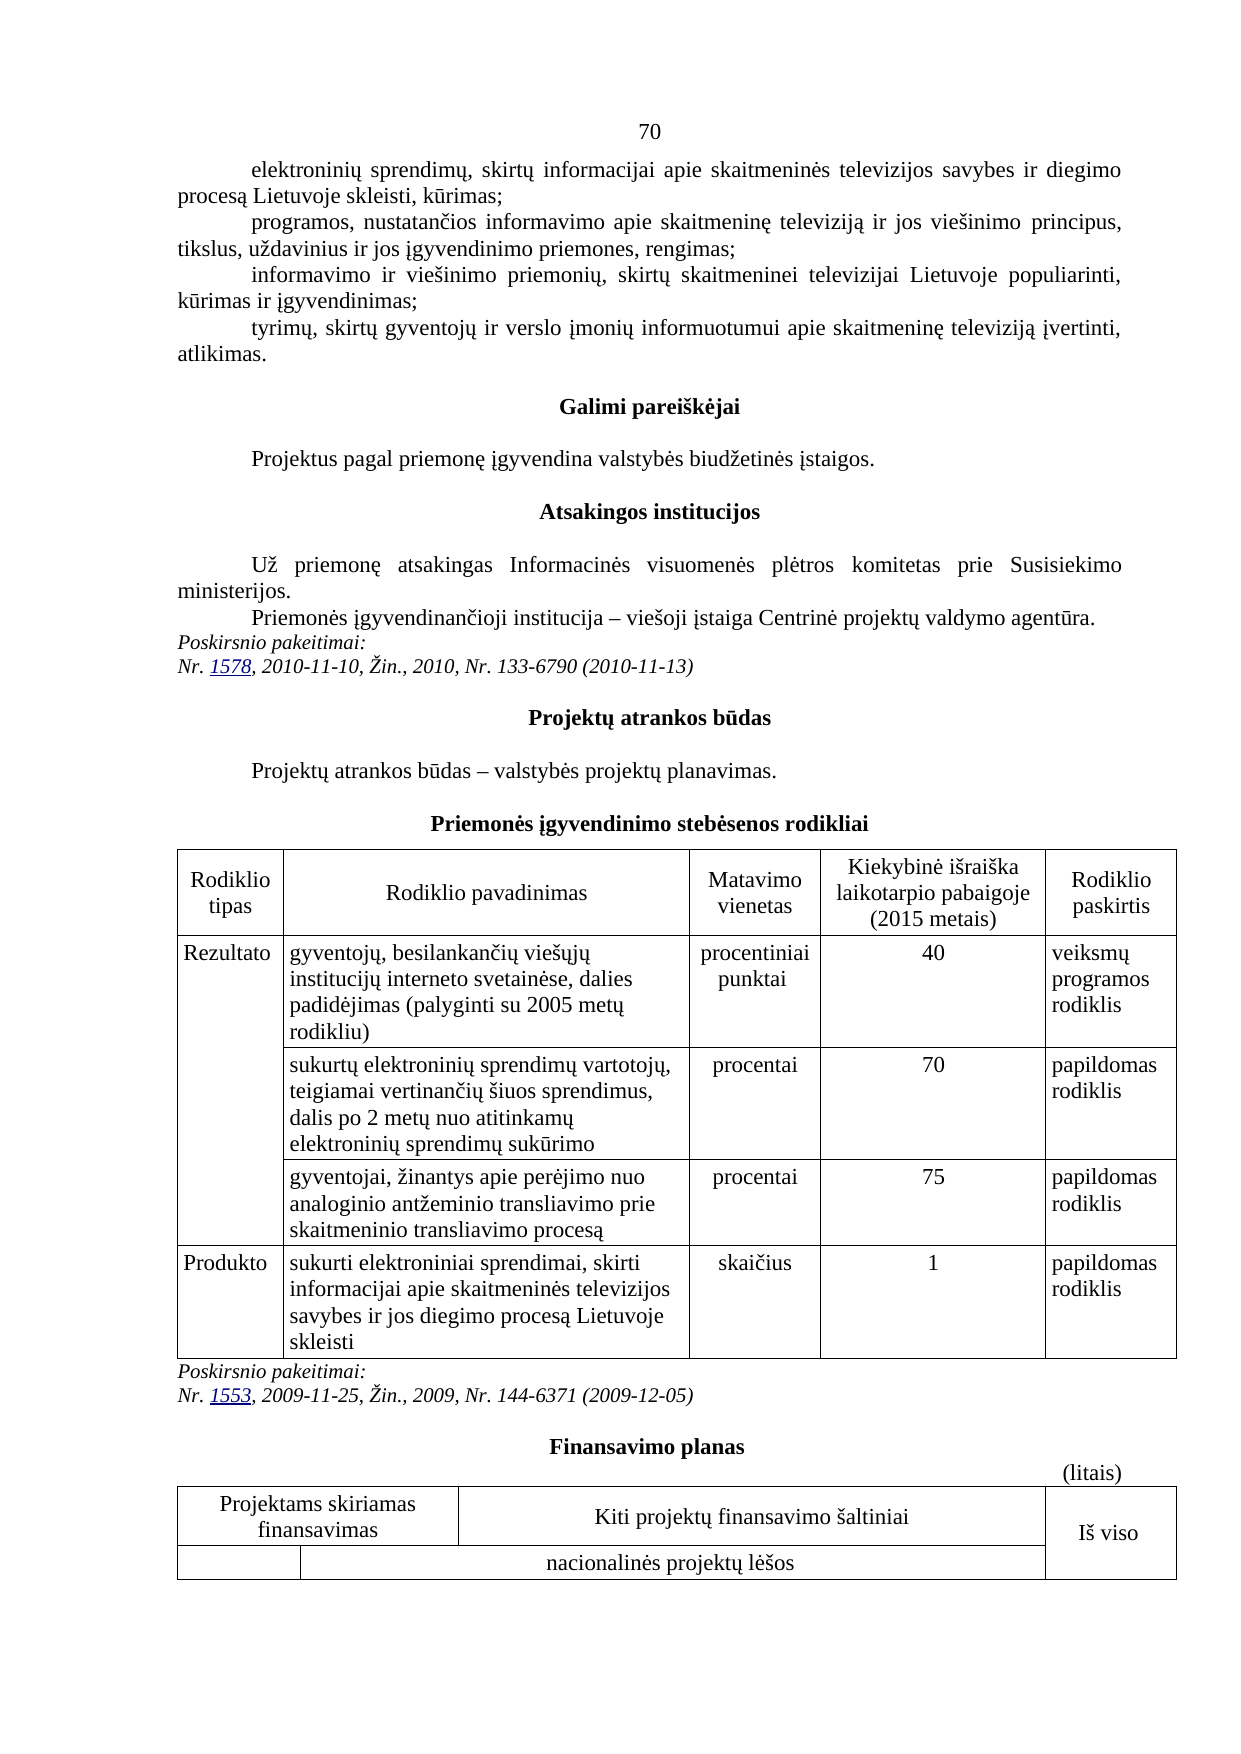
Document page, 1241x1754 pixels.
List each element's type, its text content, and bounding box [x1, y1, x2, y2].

table_cell [178, 1546, 300, 1578]
table_cell 75 [821, 1160, 1045, 1245]
table_cell procentai [690, 1048, 820, 1159]
table_cell gyventojų, besilankančių viešųjų institucijų interneto svetainėse, dalies padidėjimas (palyginti su 2005 metų rodikliu) [284, 936, 689, 1047]
text (litais) [177, 1459, 1122, 1486]
text Atsakingos institucijos [177, 498, 1122, 524]
text Galimi pareiškėjai [177, 393, 1122, 419]
text Priemonės įgyvendinimo stebėsenos rodikliai [177, 810, 1122, 836]
table_cell procentai [690, 1160, 820, 1245]
table_cell 70 [821, 1048, 1045, 1159]
text informavimo ir viešinimo priemonių, skirtų skaitmeninei televizijai Lietuvoje populiarinti, kūrimas ir įgyvendinimas; [177, 261, 1122, 314]
table_cell 40 [821, 936, 1045, 1047]
text Poskirsnio pakeitimai: [177, 1359, 1122, 1383]
text Nr. 1553, 2009-11-25, Žin., 2009, Nr. 144-6371 (2009-12-05) [177, 1383, 1122, 1407]
text Finansavimo planas [177, 1433, 1122, 1459]
text Projektų atrankos būdas [177, 704, 1122, 731]
table_header Matavimo vienetas [690, 850, 820, 935]
text Projektų atrankos būdas – valstybės projektų planavimas. [177, 757, 1122, 783]
table_header Iš viso [1046, 1487, 1176, 1578]
table_cell nacionalinės projektų lėšos [301, 1546, 1045, 1578]
text Poskirsnio pakeitimai: [177, 630, 1122, 654]
table_header Kiekybinė išraiška laikotarpio pabaigoje (2015 metais) [821, 850, 1045, 935]
table_cell gyventojai, žinantys apie perėjimo nuo analoginio antžeminio transliavimo prie skaitmeninio transliavimo procesą [284, 1160, 689, 1245]
table_cell papildomas rodiklis [1046, 1246, 1176, 1357]
text Nr. 1578, 2010-11-10, Žin., 2010, Nr. 133-6790 (2010-11-13) [177, 654, 1122, 678]
table_cell sukurti elektroniniai sprendimai, skirti informacijai apie skaitmeninės televizijos savybes ir jos diegimo procesą Lietuvoje skleisti [284, 1246, 689, 1357]
text programos, nustatančios informavimo apie skaitmeninę televiziją ir jos viešinimo principus, tikslus, uždavinius ir jos įgyvendinimo priemones, rengimas; [177, 208, 1122, 261]
table_cell veiksmų programos rodiklis [1046, 936, 1176, 1047]
table_header Rodiklio tipas [178, 850, 283, 935]
text Priemonės įgyvendinančioji institucija – viešoji įstaiga Centrinė projektų valdymo agentūra. [177, 604, 1122, 630]
table_cell sukurtų elektroninių sprendimų vartotojų, teigiamai vertinančių šiuos sprendimus, dalis po 2 metų nuo atitinkamų elektroninių sprendimų sukūrimo [284, 1048, 689, 1159]
table_header Rodiklio paskirtis [1046, 850, 1176, 935]
table_cell Rezultato [178, 936, 283, 1245]
table_header Rodiklio pavadinimas [284, 850, 689, 935]
table_header Kiti projektų finansavimo šaltiniai [459, 1487, 1045, 1545]
table_header Projektams skiriamas finansavimas [178, 1487, 458, 1545]
text tyrimų, skirtų gyventojų ir verslo įmonių informuotumui apie skaitmeninę televiziją įvertinti, atlikimas. [177, 314, 1122, 366]
table_cell papildomas rodiklis [1046, 1048, 1176, 1159]
table_cell procentiniai punktai [690, 936, 820, 1047]
text Už priemonę atsakingas Informacinės visuomenės plėtros komitetas prie Susisiekimo ministerijos. [177, 551, 1122, 604]
table_cell papildomas rodiklis [1046, 1160, 1176, 1245]
table_cell skaičius [690, 1246, 820, 1357]
table_cell Produkto [178, 1246, 283, 1357]
text elektroninių sprendimų, skirtų informacijai apie skaitmeninės televizijos savybes ir diegimo procesą Lietuvoje skleisti, kūrimas; [177, 156, 1122, 208]
text Projektus pagal priemonę įgyvendina valstybės biudžetinės įstaigos. [177, 446, 1122, 472]
table_cell 1 [821, 1246, 1045, 1357]
